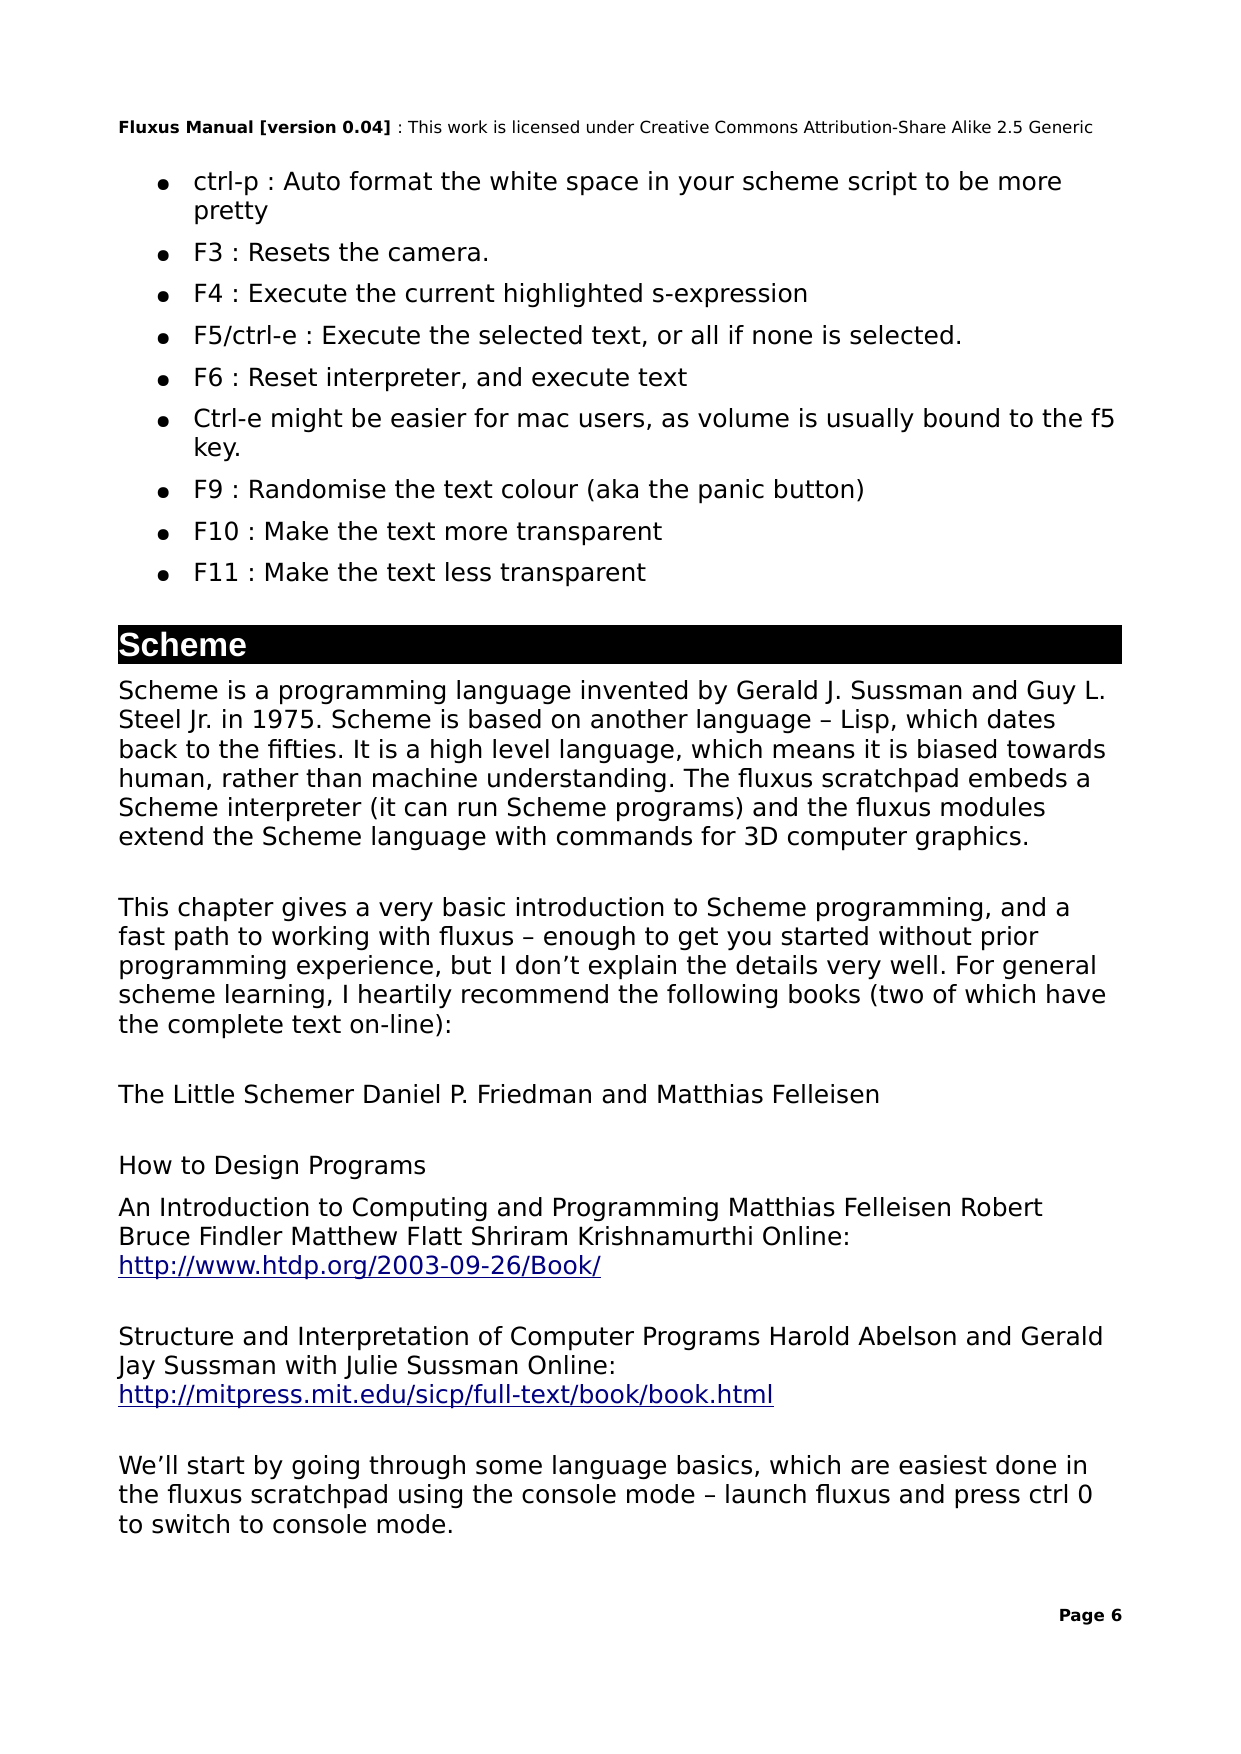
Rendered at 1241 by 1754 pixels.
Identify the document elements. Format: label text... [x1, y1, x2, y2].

list F6 : Reset interpreter, and execute text [156, 363, 1122, 392]
list F5/ctrl-e : Execute the selected text, or all if none is selected. [156, 321, 1122, 350]
subtitle Scheme [118, 625, 1122, 664]
list Ctrl-e might be easier for mac users, as volume is usually bound to the f5 key. [156, 404, 1122, 463]
text An Introduction to Computing and Programming Matthias Felleisen Robert Bruce Findler Matthew Flatt Shriram Krishnamurthi Online: http://www.htdp.org/2003-09-26/Book/ [118, 1193, 1122, 1281]
list F3 : Resets the camera. [156, 238, 1122, 267]
text Scheme is a programming language invented by Gerald J. Sussman and Guy L. Steel Jr. in 1975. Scheme is based on another language – Lisp, which dates back to the fifties. It is a high level language, which means it is biased towards human, rather than machine understanding. The fluxus scratchpad embeds a Scheme interpreter (it can run Scheme programs) and the fluxus modules extend the Scheme language with commands for 3D computer graphics. [118, 676, 1122, 851]
text We’ll start by going through some language basics, which are easiest done in the fluxus scratchpad using the console mode – launch fluxus and press ctrl 0 to switch to console mode. [118, 1451, 1122, 1539]
text The Little Schemer Daniel P. Friedman and Matthias Felleisen [118, 1081, 1122, 1110]
list F11 : Make the text less transparent [156, 559, 1122, 588]
list F4 : Execute the current highlighted s-expression [156, 279, 1122, 309]
list F10 : Make the text more transparent [156, 517, 1122, 546]
text Structure and Interpretation of Computer Programs Harold Abelson and Gerald Jay Sussman with Julie Sussman Online: http://mitpress.mit.edu/sicp/full-text/book/book.html [118, 1322, 1122, 1410]
text This chapter gives a very basic introduction to Scheme programming, and a fast path to working with fluxus – enough to get you started without prior programming experience, but I don’t explain the details very well. For general scheme learning, I heartily recommend the following books (two of which have the complete text on-line): [118, 893, 1122, 1039]
list F9 : Randomise the text colour (aka the panic button) [156, 475, 1122, 504]
text How to Design Programs [118, 1151, 1122, 1181]
list ctrl-p : Auto format the white space in your scheme script to be more pretty [156, 167, 1122, 225]
